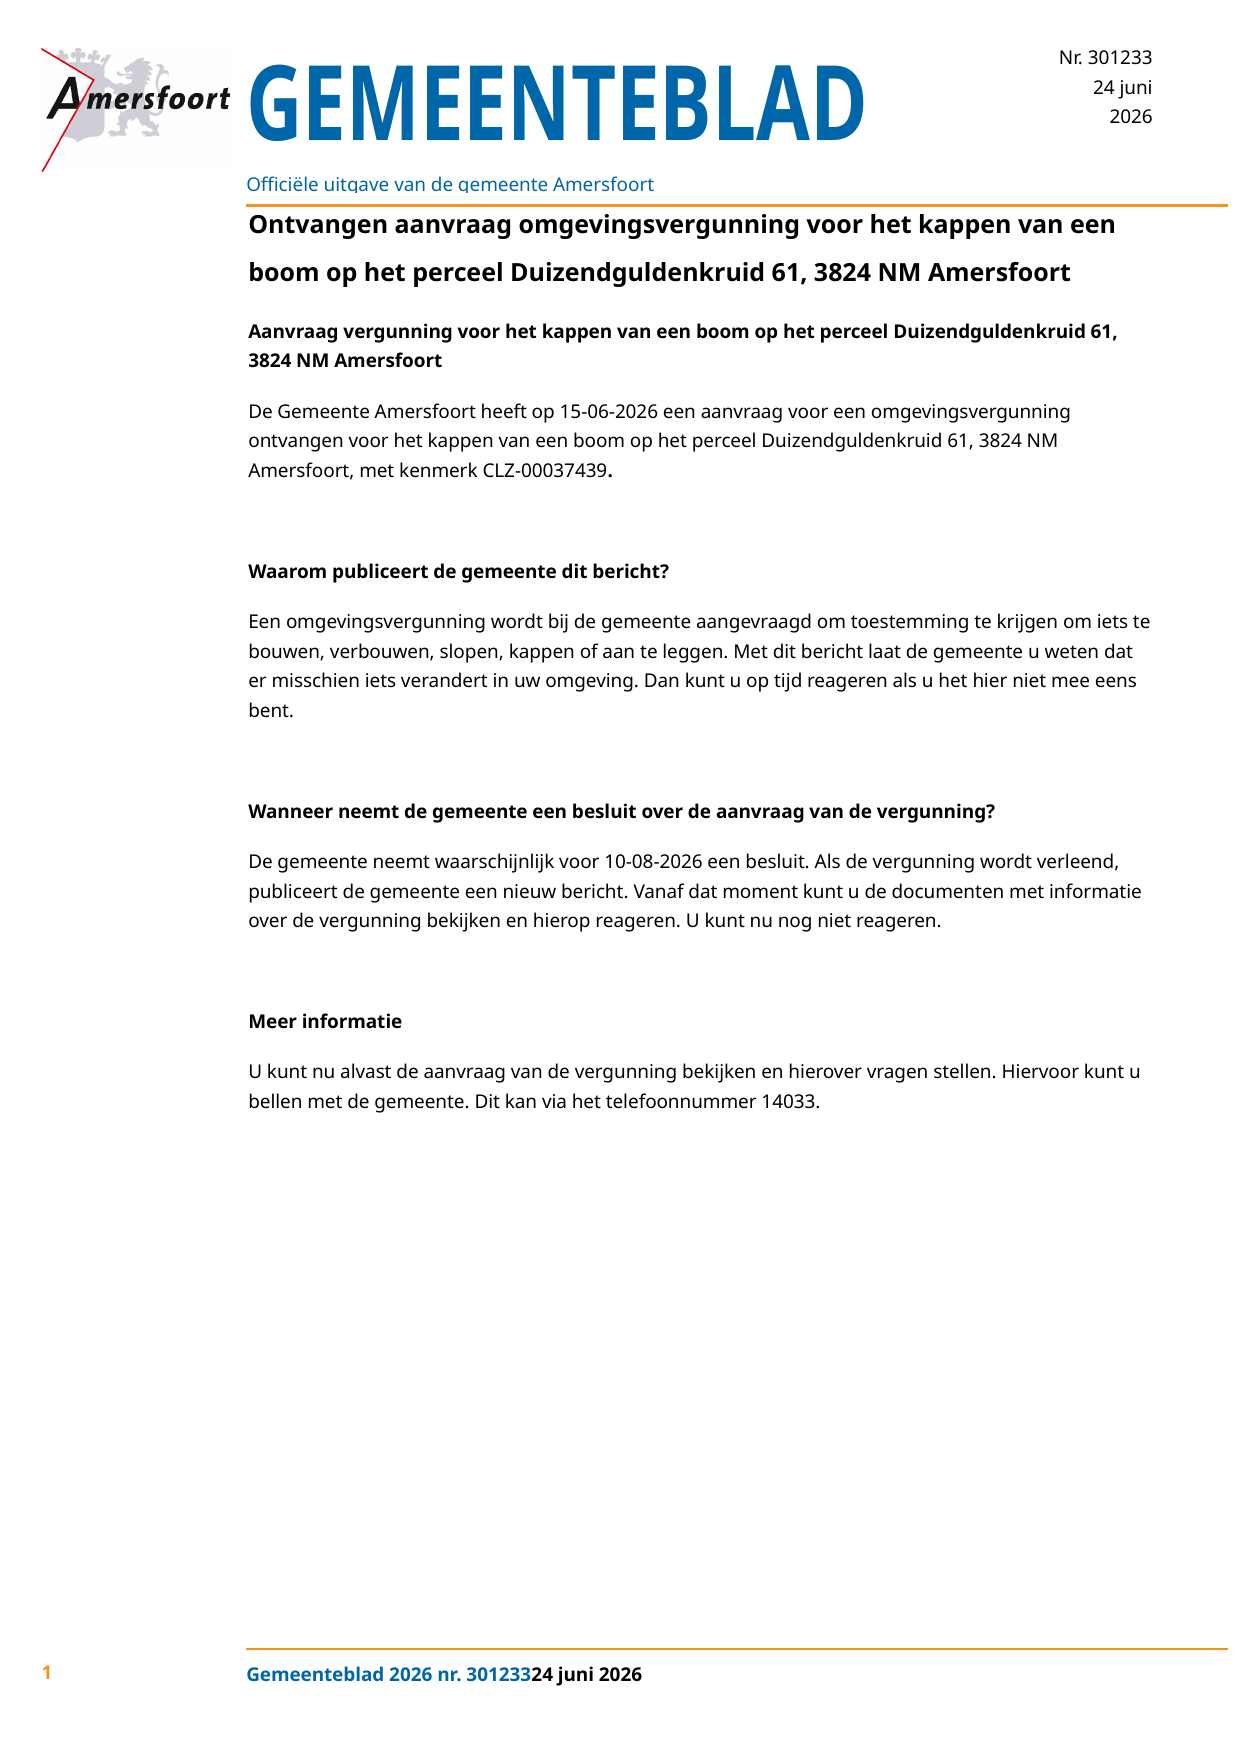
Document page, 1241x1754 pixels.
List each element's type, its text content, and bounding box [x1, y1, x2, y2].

text Een omgevingsvergunning wordt bij de gemeente aangevraagd om toestemming te krijgen om iets te bouwen, verbouwen, slopen, kappen of aan te leggen. Met dit bericht laat de gemeente u weten dat er misschien iets verandert in uw omgeving. Dan kunt u op tijd reageren als u het hier niet mee eens bent. [248, 608, 1152, 723]
text Ontvangen aanvraag omgevingsvergunning voor het kappen van een boom op het perceel Duizendguldenkruid 61, 3824 NM Amersfoort [248, 207, 1152, 288]
text De Gemeente Amersfoort heeft op 15-06-2026 een aanvraag voor een omgevingsvergunning ontvangen voor het kappen van een boom op het perceel Duizendguldenkruid 61, 3824 NM Amersfoort, met kenmerk CLZ-00037439. [248, 398, 1152, 483]
text Aanvraag vergunning voor het kappen van een boom op het perceel Duizendguldenkruid 61, 3824 NM Amersfoort [248, 318, 1152, 373]
text U kunt nu alvast de aanvraag van de vergunning bekijken en hierover vragen stellen. Hiervoor kunt u bellen met de gemeente. Dit kan via het telefoonnummer 14033. [248, 1059, 1152, 1114]
text Waarom publiceert de gemeente dit bericht? [248, 558, 1152, 584]
text De gemeente neemt waarschijnlijk voor 10-08-2026 een besluit. Als de vergunning wordt verleend, publiceert de gemeente een nieuw bericht. Vanaf dat moment kunt u de documenten met informatie over de vergunning bekijken en hierop reageren. U kunt nu nog niet reageren. [248, 848, 1152, 933]
picture [41, 47, 231, 172]
text Wanneer neemt de gemeente een besluit over de aanvraag van de vergunning? [248, 798, 1152, 824]
text Meer informatie [248, 1008, 1152, 1034]
